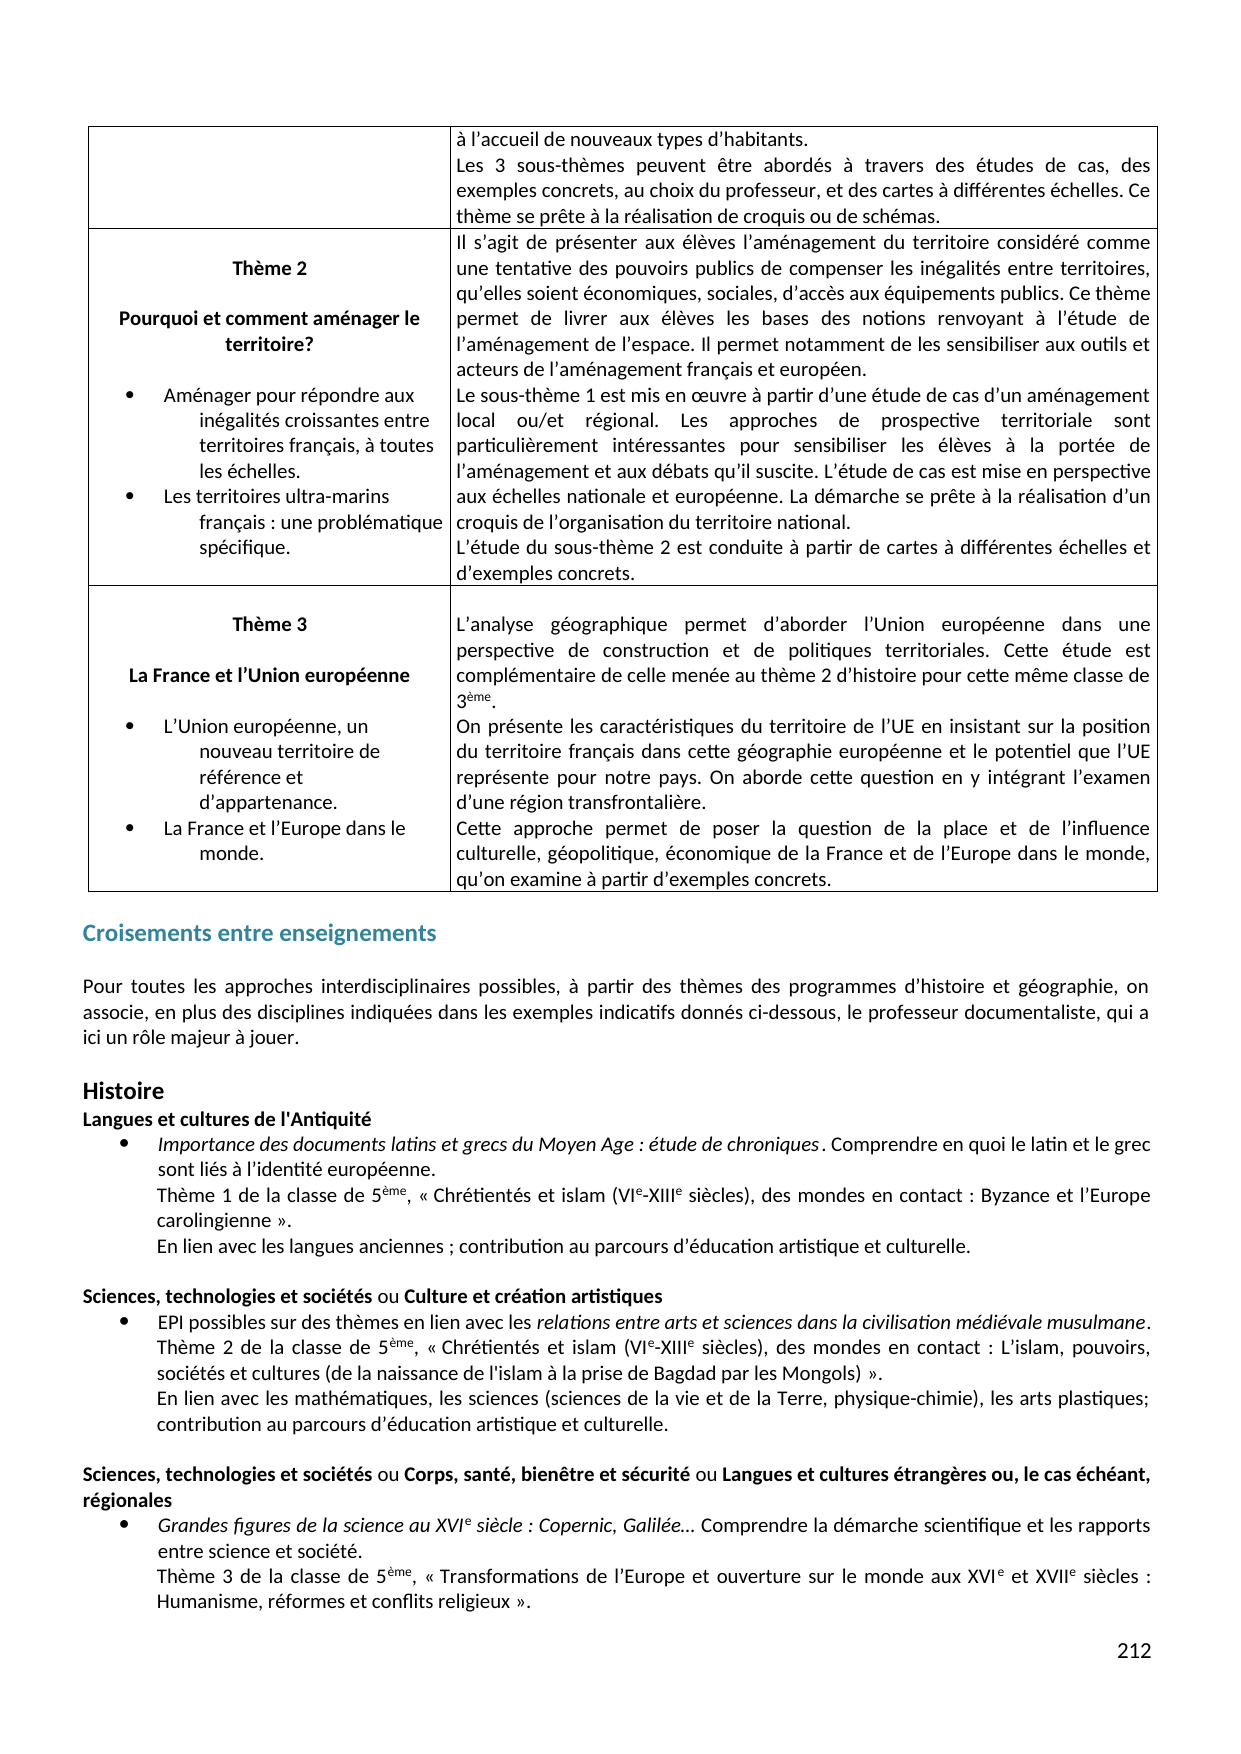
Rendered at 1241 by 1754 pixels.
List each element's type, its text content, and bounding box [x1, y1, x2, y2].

table_cell Il s’agit de présenter aux élèves l’aménagement du territoire considéré comme une tentative des pouvoirs publics de compenser les inégalités entre territoires, qu’elles soient économiques, sociales, d’accès aux équipements publics. Ce thème permet de livrer aux élèves les bases des notions renvoyant à l’étude de l’aménagement de l’espace. Il permet notamment de les sensibiliser aux outils et acteurs de l’aménagement français et européen. Le sous-thème 1 est mis en œuvre à partir d’une étude de cas d’un aménagement local ou/et régional. Les approches de prospective territoriale sont particulièrement intéressantes pour sensibiliser les élèves à la portée de l’aménagement et aux débats qu’il suscite. L’étude de cas est mise en perspective aux échelles nationale et européenne. La démarche se prête à la réalisation d’un croquis de l’organisation du territoire national. L’étude du sous-thème 2 est conduite à partir de cartes à différentes échelles et d’exemples concrets. [451, 229, 1157, 585]
table_cell L’analyse géographique permet d’aborder l’Union européenne dans une perspective de construction et de politiques territoriales. Cette étude est complémentaire de celle menée au thème 2 d’histoire pour cette même classe de 3ème. On présente les caractéristiques du territoire de l’UE en insistant sur la position du territoire français dans cette géographie européenne et le potentiel que l’UE représente pour notre pays. On aborde cette question en y intégrant l’examen d’une région transfrontalière. Cette approche permet de poser la question de la place et de l’influence culturelle, géopolitique, économique de la France et de l’Europe dans le monde, qu’on examine à partir d’exemples concrets. [451, 586, 1157, 891]
text Langues et cultures de l'Antiquité [83, 1106, 1152, 1131]
table_cell Thème 2 Pourquoi et comment aménager le territoire? Aménager pour répondre aux inégalités croissantes entre territoires français, à toutes les échelles. Les territoires ultra-marins français : une problématique spécifique. [89, 229, 450, 585]
list Importance des documents latins et grecs du Moyen Age : étude de chroniques. Comprendre en quoi le latin et le grec sont liés à l’identité européenne. [120, 1131, 1152, 1182]
text Thème 1 de la classe de 5ème, « Chrétientés et islam (VIe-XIIIe siècles), des mondes en contact : Byzance et l’Europe carolingienne ». [157, 1182, 1152, 1233]
text Thème 3 de la classe de 5ème, « Transformations de l’Europe et ouverture sur le monde aux XVIe et XVIIe siècles : Humanisme, réformes et conflits religieux ». [157, 1563, 1152, 1614]
table_cell à l’accueil de nouveaux types d’habitants. Les 3 sous-thèmes peuvent être abordés à travers des études de cas, des exemples concrets, au choix du professeur, et des cartes à différentes échelles. Ce thème se prête à la réalisation de croquis ou de schémas. [451, 127, 1157, 228]
table_cell Thème 3 La France et l’Union européenne L’Union européenne, un nouveau territoire de référence et d’appartenance. La France et l’Europe dans le monde. [89, 586, 450, 891]
list EPI possibles sur des thèmes en lien avec les relations entre arts et sciences dans la civilisation médiévale musulmane. [120, 1309, 1152, 1334]
table_cell [89, 127, 450, 228]
text Sciences, technologies et sociétés ou Culture et création artistiques [83, 1284, 1152, 1309]
text Thème 2 de la classe de 5ème, « Chrétientés et islam (VIe-XIIIe siècles), des mondes en contact : L’islam, pouvoirs, sociétés et cultures (de la naissance de l'islam à la prise de Bagdad par les Mongols) ». [157, 1334, 1152, 1385]
text Sciences, technologies et sociétés ou Corps, santé, bienêtre et sécurité ou Langues et cultures étrangères ou, le cas échéant, régionales [83, 1462, 1152, 1512]
text Pour toutes les approches interdisciplinaires possibles, à partir des thèmes des programmes d’histoire et géographie, on associe, en plus des disciplines indiquées dans les exemples indicatifs donnés ci-dessous, le professeur documentaliste, qui a ici un rôle majeur à jouer. [83, 973, 1152, 1050]
list Grandes figures de la science au XVIe siècle : Copernic, Galilée… Comprendre la démarche scientifique et les rapports entre science et société. [120, 1512, 1152, 1563]
text En lien avec les langues anciennes ; contribution au parcours d’éducation artistique et culturelle. [157, 1233, 1152, 1258]
text Croisements entre enseignements [83, 918, 1152, 948]
text En lien avec les mathématiques, les sciences (sciences de la vie et de la Terre, physique-chimie), les arts plastiques; contribution au parcours d’éducation artistique et culturelle. [157, 1385, 1152, 1436]
text Histoire [83, 1075, 1152, 1106]
